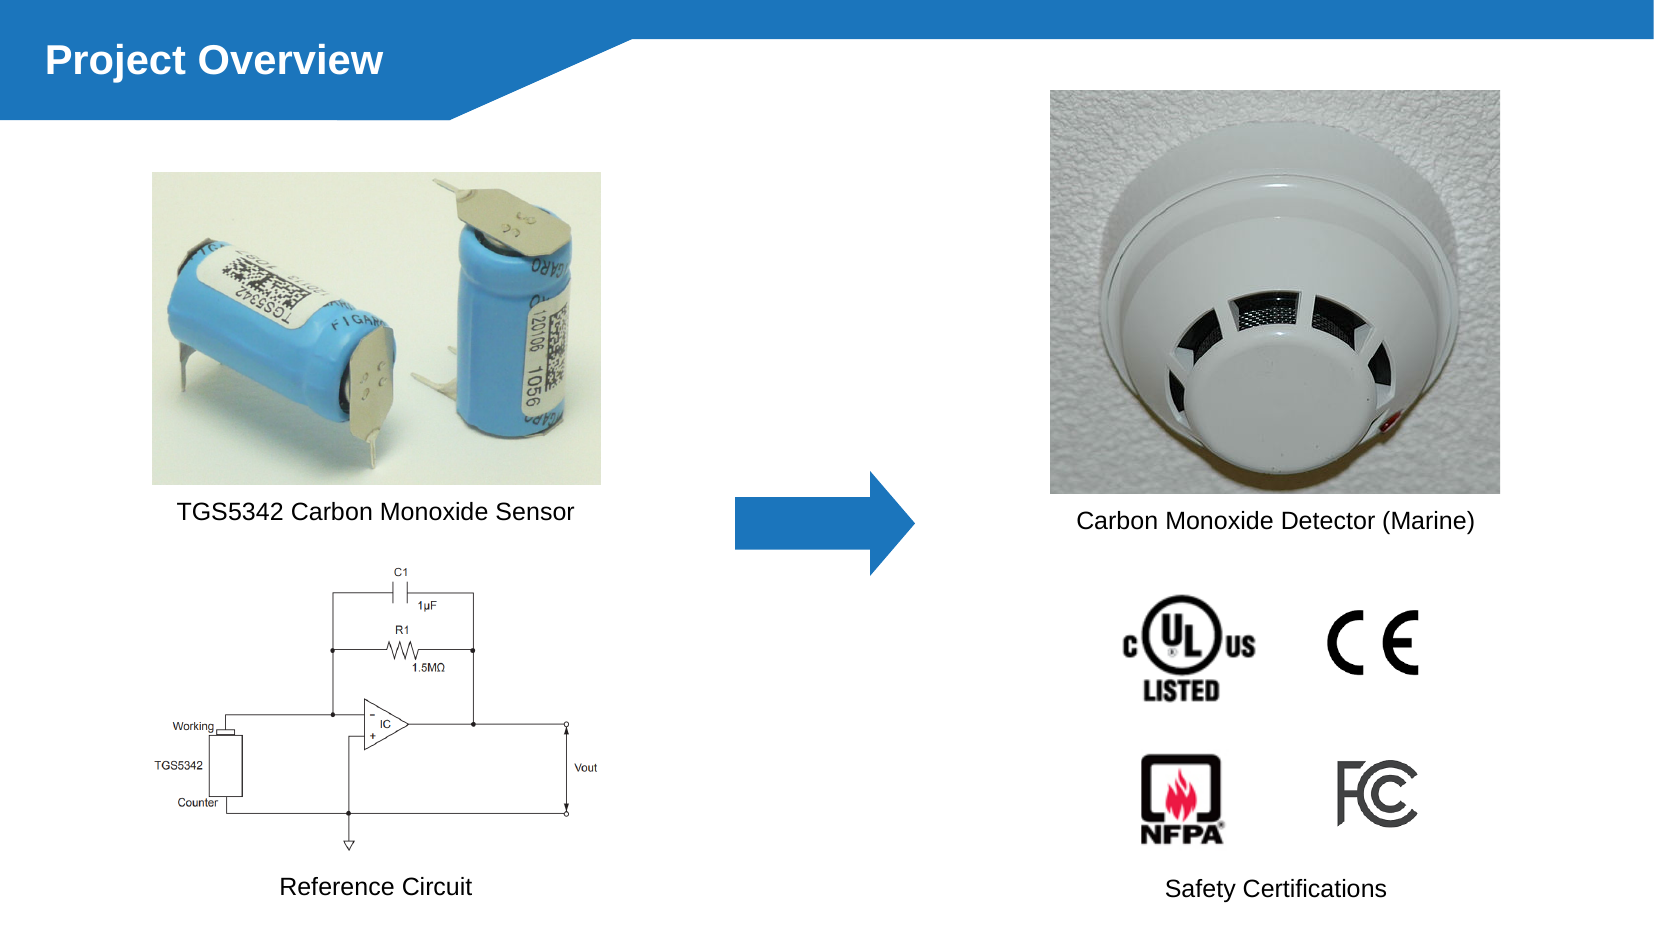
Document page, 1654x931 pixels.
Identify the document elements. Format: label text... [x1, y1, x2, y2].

picture [1141, 737, 1239, 860]
picture [150, 565, 601, 856]
picture [1336, 760, 1444, 841]
text_box TGS5342 Carbon Monoxide Sensor [152, 484, 601, 541]
picture [152, 172, 601, 484]
picture [1315, 600, 1444, 691]
text_box [735, 470, 916, 576]
picture [1050, 90, 1501, 494]
picture [1106, 573, 1301, 724]
text_box Project Overview [30, 0, 406, 121]
text_box Safety Certifications [1052, 860, 1501, 917]
text_box Carbon Monoxide Detector (Marine) [1052, 493, 1501, 549]
text_box Reference Circuit [152, 859, 601, 916]
